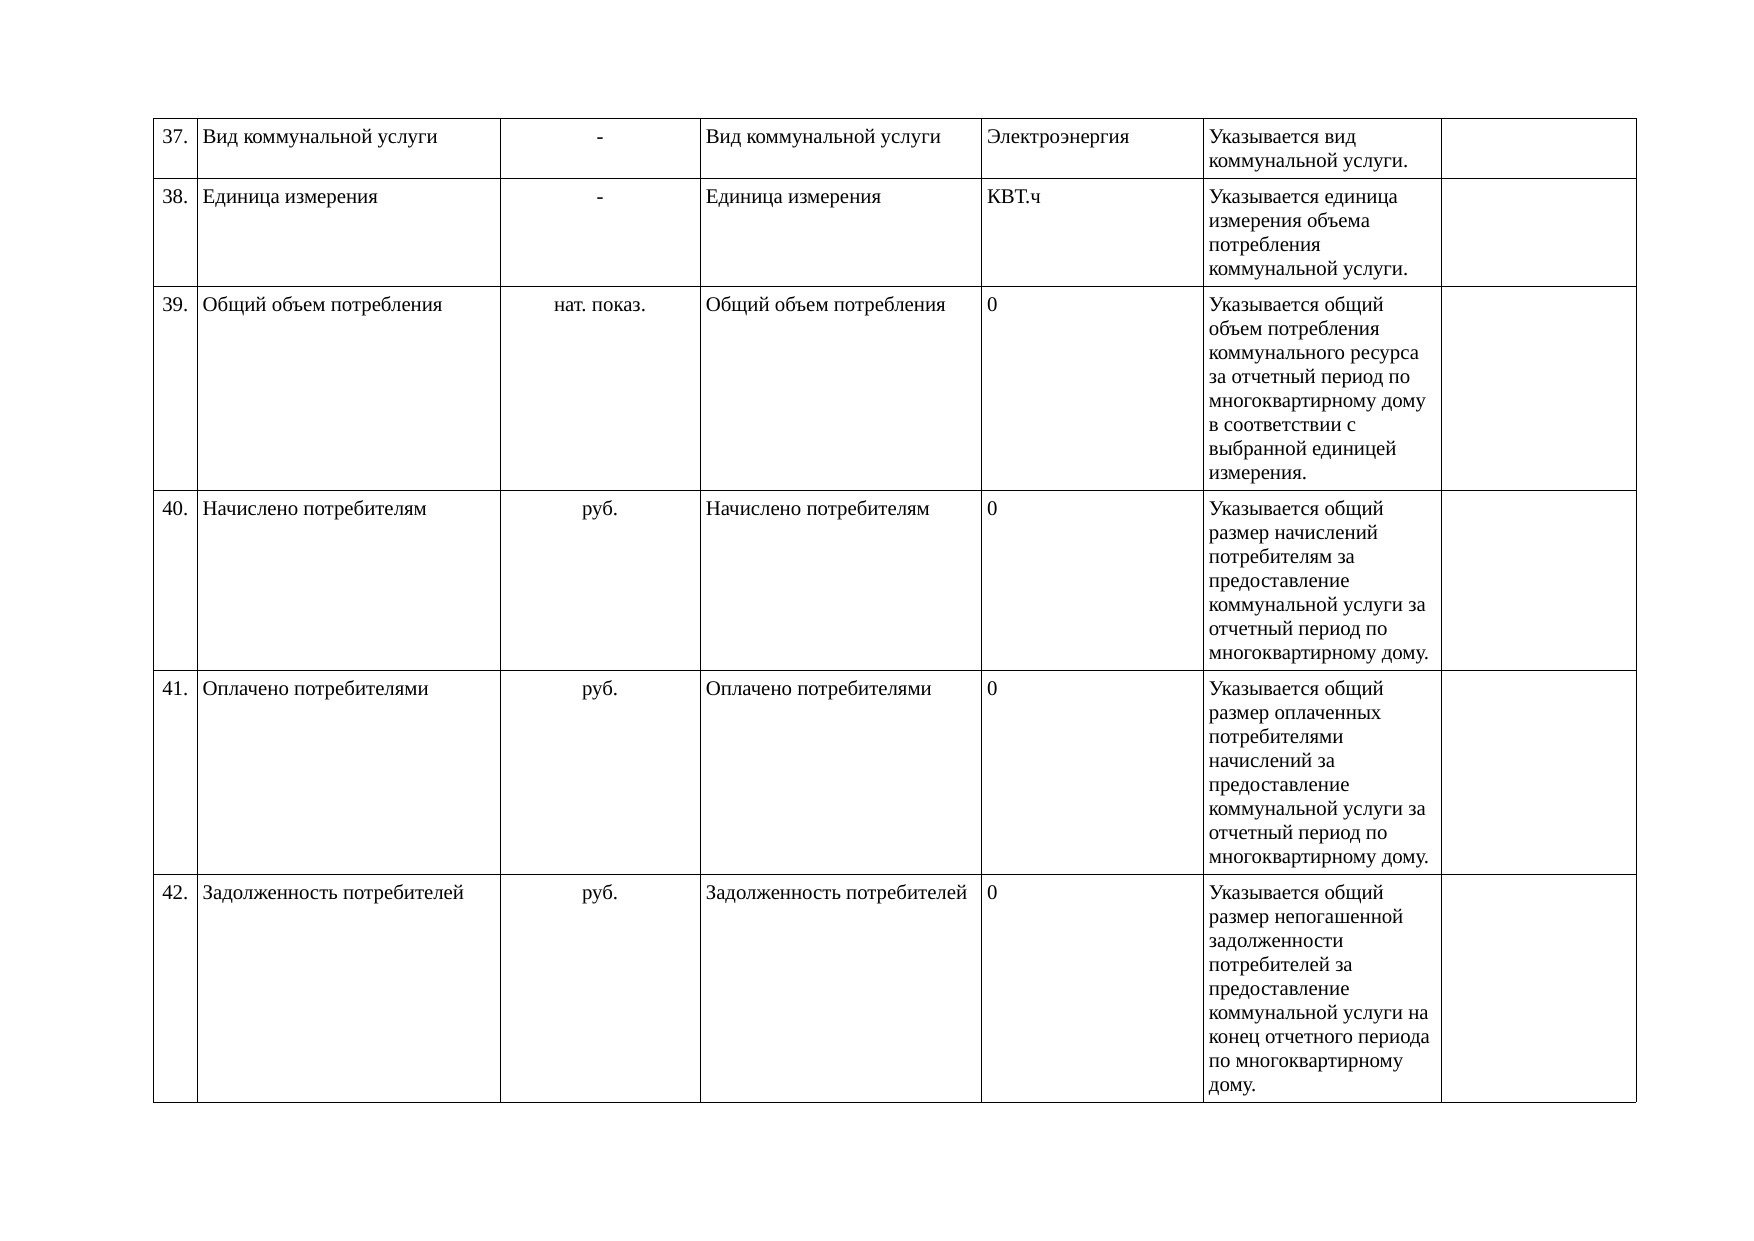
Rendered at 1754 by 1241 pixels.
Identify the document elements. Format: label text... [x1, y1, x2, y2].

table_cell 42. [154, 875, 197, 1102]
table_cell - [501, 119, 700, 178]
table_cell 38. [154, 179, 197, 286]
table_cell 40. [154, 491, 197, 670]
table_cell Указывается общий объем потребления коммунального ресурса за отчетный период по многоквартирному дому в соответствии с выбранной единицей измерения. [1204, 287, 1441, 490]
table_cell [1442, 671, 1636, 874]
table_cell Общий объем потребления [701, 287, 981, 490]
table_cell Единица измерения [701, 179, 981, 286]
table_cell [1442, 875, 1636, 1102]
table_cell 39. [154, 287, 197, 490]
table_cell Оплачено потребителями [198, 671, 500, 874]
table_cell 0 [982, 287, 1203, 490]
table_cell [1442, 491, 1636, 670]
table_cell КВТ.ч [982, 179, 1203, 286]
table_cell Указывается единица измерения объема потребления коммунальной услуги. [1204, 179, 1441, 286]
table_cell Электроэнергия [982, 119, 1203, 178]
table_cell Указывается вид коммунальной услуги. [1204, 119, 1441, 178]
table_cell Общий объем потребления [198, 287, 500, 490]
table_cell Оплачено потребителями [701, 671, 981, 874]
table_cell Начислено потребителям [701, 491, 981, 670]
table_cell руб. [501, 491, 700, 670]
table_cell руб. [501, 875, 700, 1102]
table_cell 37. [154, 119, 197, 178]
table_cell Указывается общий размер непогашенной задолженности потребителей за предоставление коммунальной услуги на конец отчетного периода по многоквартирному дому. [1204, 875, 1441, 1102]
table_cell Указывается общий размер начислений потребителям за предоставление коммунальной услуги за отчетный период по многоквартирному дому. [1204, 491, 1441, 670]
table_cell [1442, 179, 1636, 286]
table_cell нат. показ. [501, 287, 700, 490]
table_cell руб. [501, 671, 700, 874]
table_cell Вид коммунальной услуги [701, 119, 981, 178]
table_cell 0 [982, 671, 1203, 874]
table_cell Единица измерения [198, 179, 500, 286]
table_cell [1442, 287, 1636, 490]
table_cell Указывается общий размер оплаченных потребителями начислений за предоставление коммунальной услуги за отчетный период по многоквартирному дому. [1204, 671, 1441, 874]
table_cell Задолженность потребителей [198, 875, 500, 1102]
table_cell 0 [982, 875, 1203, 1102]
table_cell Начислено потребителям [198, 491, 500, 670]
table_cell [1442, 119, 1636, 178]
table_cell Задолженность потребителей [701, 875, 981, 1102]
table_cell 0 [982, 491, 1203, 670]
table_cell Вид коммунальной услуги [198, 119, 500, 178]
table_cell - [501, 179, 700, 286]
table_cell 41. [154, 671, 197, 874]
